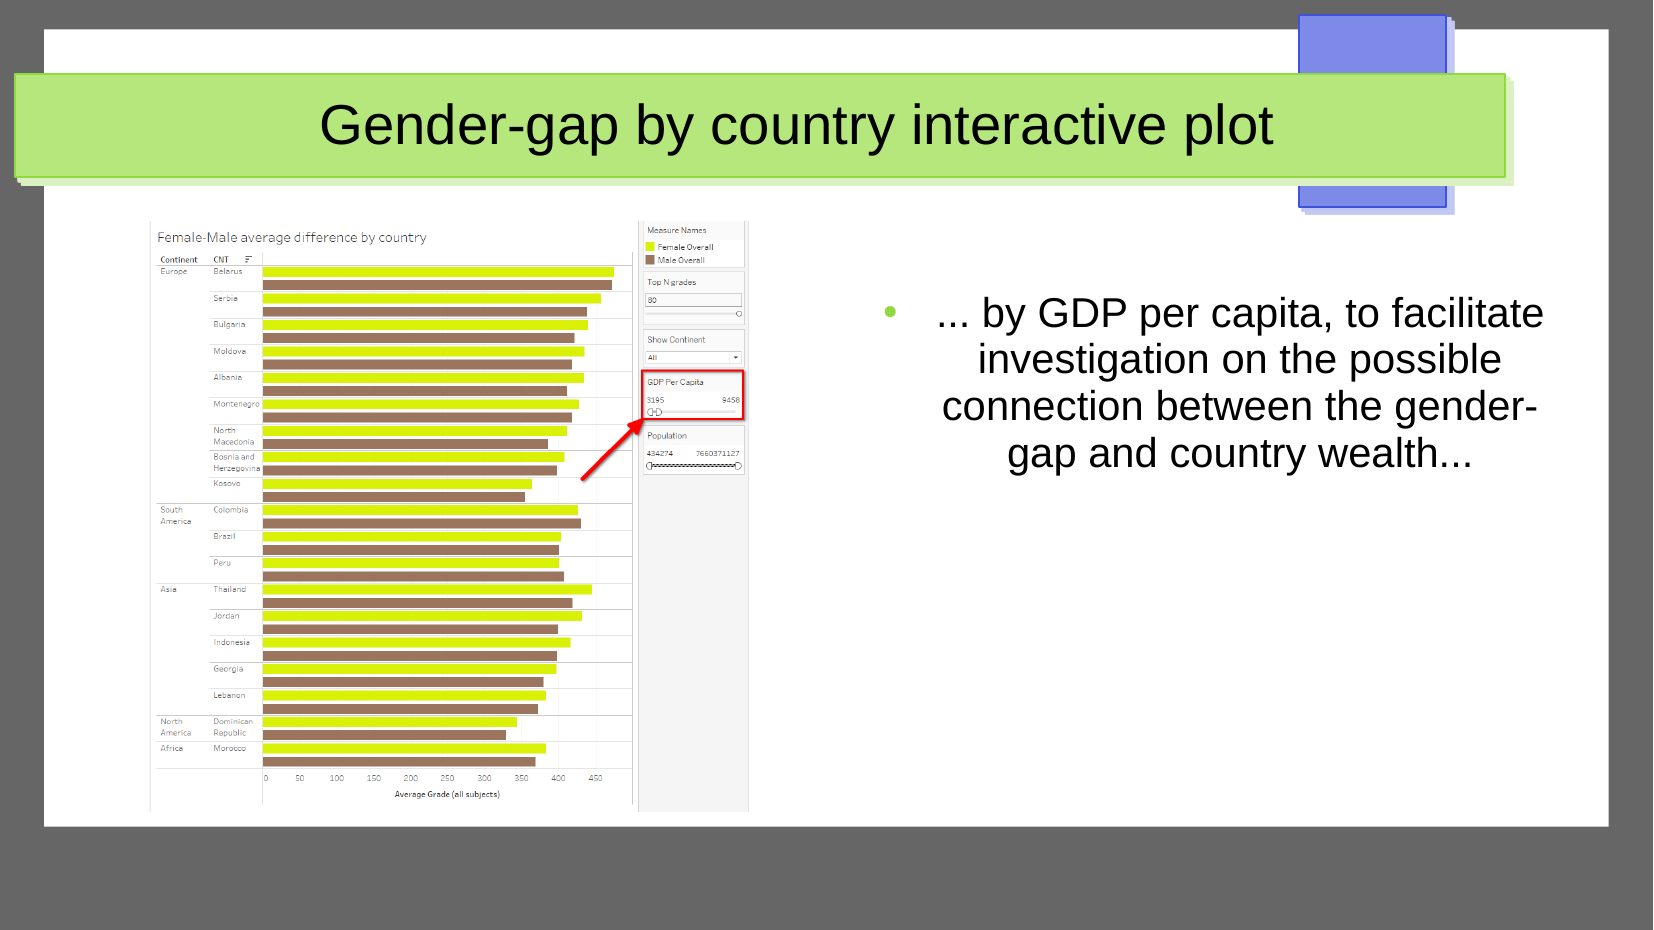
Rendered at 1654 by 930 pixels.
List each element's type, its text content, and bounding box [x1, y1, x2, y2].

picture [149, 221, 749, 812]
title Gender-gap by country interactive plot [88, 73, 1506, 178]
list ... by GDP per capita, to facilitate investigation on the possible connection between the gender-gap and country wealth... [844, 221, 1566, 812]
